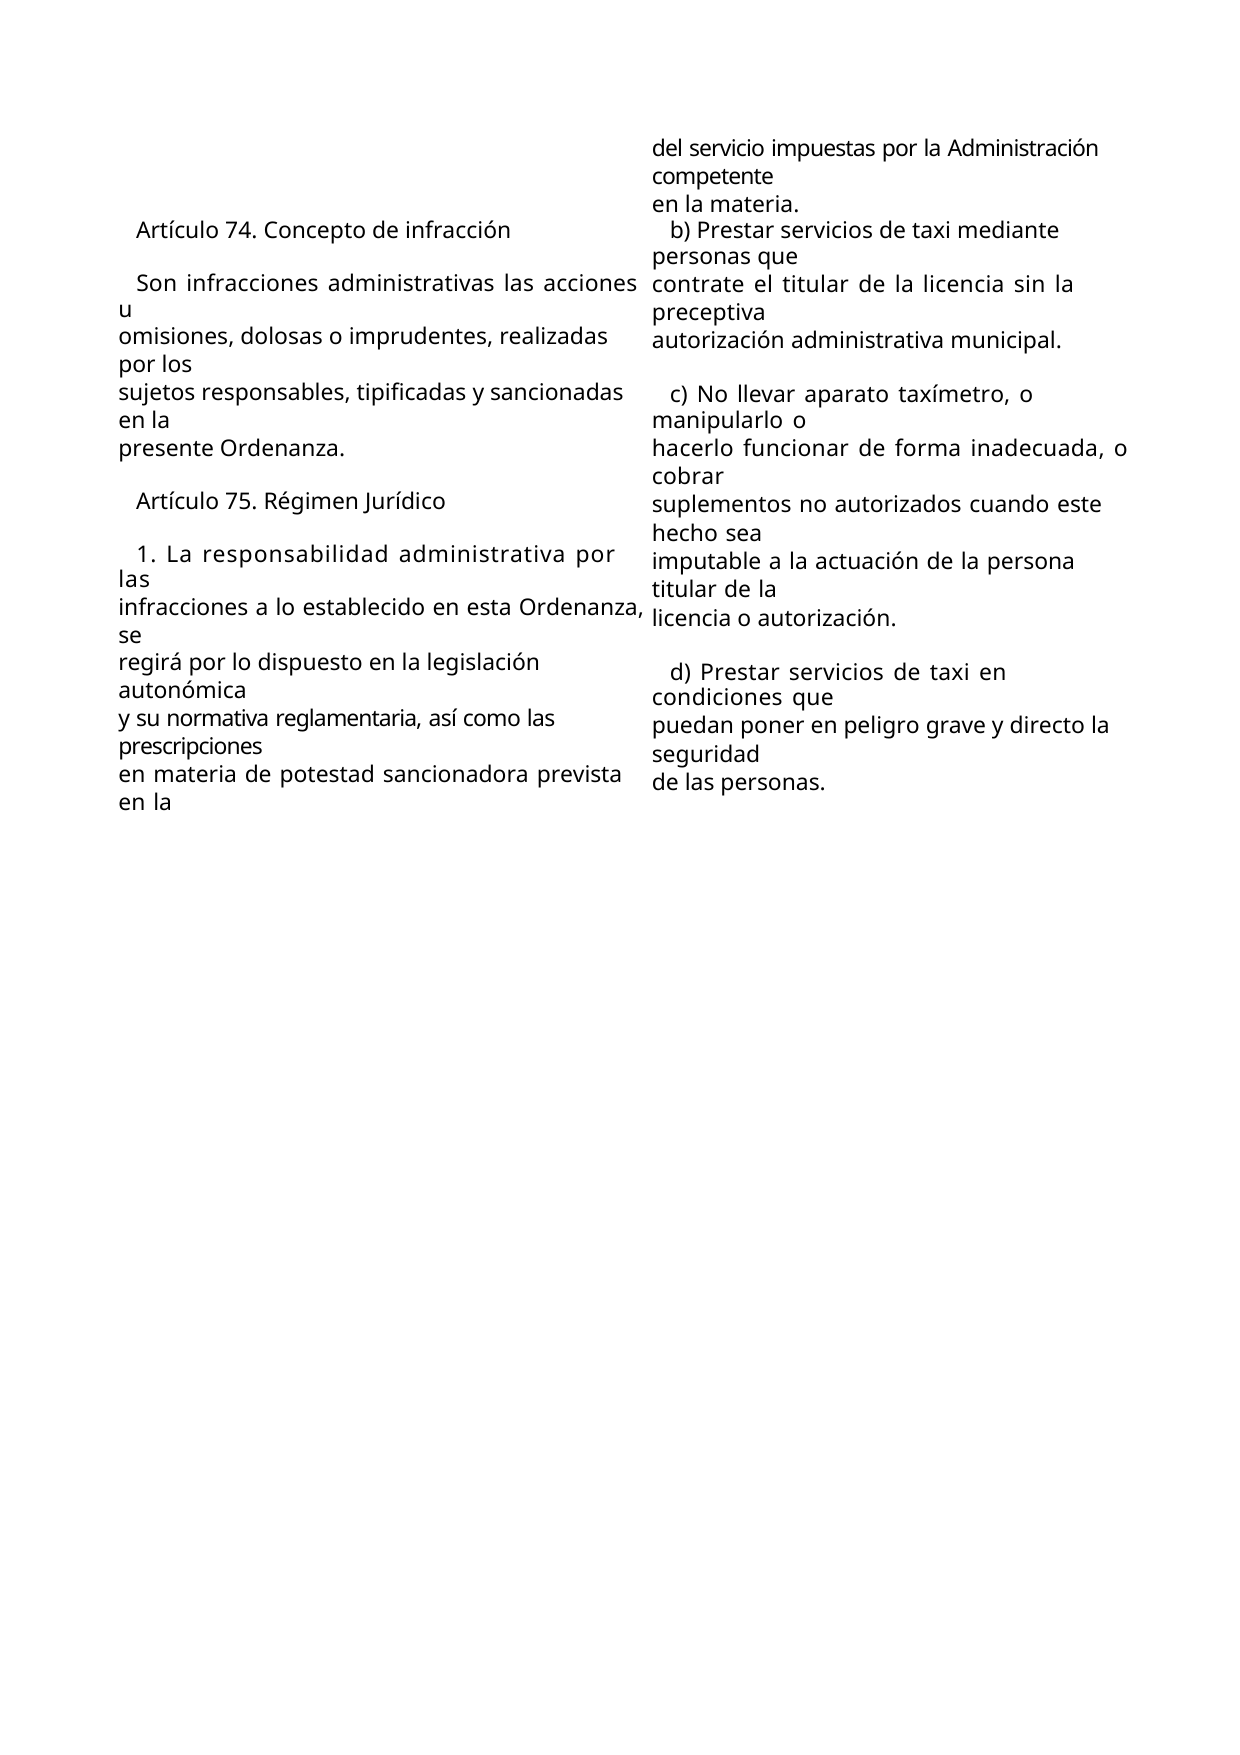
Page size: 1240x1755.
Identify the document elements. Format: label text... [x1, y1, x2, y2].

table_cell [647, 133, 652, 218]
table_cell del servicio impuestas por la Administración competente en la materia. [652, 133, 1130, 218]
table_cell b) Prestar servicios de taxi mediante personas que contrate el titular de la licencia sin la preceptiva autorización administrativa municipal. c) No llevar aparato taxímetro, o manipularlo o hacerlo funcionar de forma inadecuada, o cobrar suplementos no autorizados cuando este hecho sea imputable a la actuación de la persona titular de la licencia o autorización. d) Prestar servicios de taxi en condiciones que puedan poner en peligro grave y directo la seguridad de las personas. [652, 218, 1130, 816]
table_cell [118, 133, 138, 218]
table_cell Artículo 74. Concepto de infracción Son infracciones administrativas las acciones u omisiones, dolosas o imprudentes, realizadas por los sujetos responsables, tipificadas y sancionadas en la presente Ordenanza. Artículo 75. Régimen Jurídico 1. La responsabilidad administrativa por las infracciones a lo establecido en esta Ordenanza, se regirá por lo dispuesto en la legislación autonómica y su normativa reglamentaria, así como las prescripciones en materia de potestad sancionadora prevista en la [118, 218, 647, 816]
table_cell [138, 133, 647, 218]
table_cell [647, 218, 652, 816]
